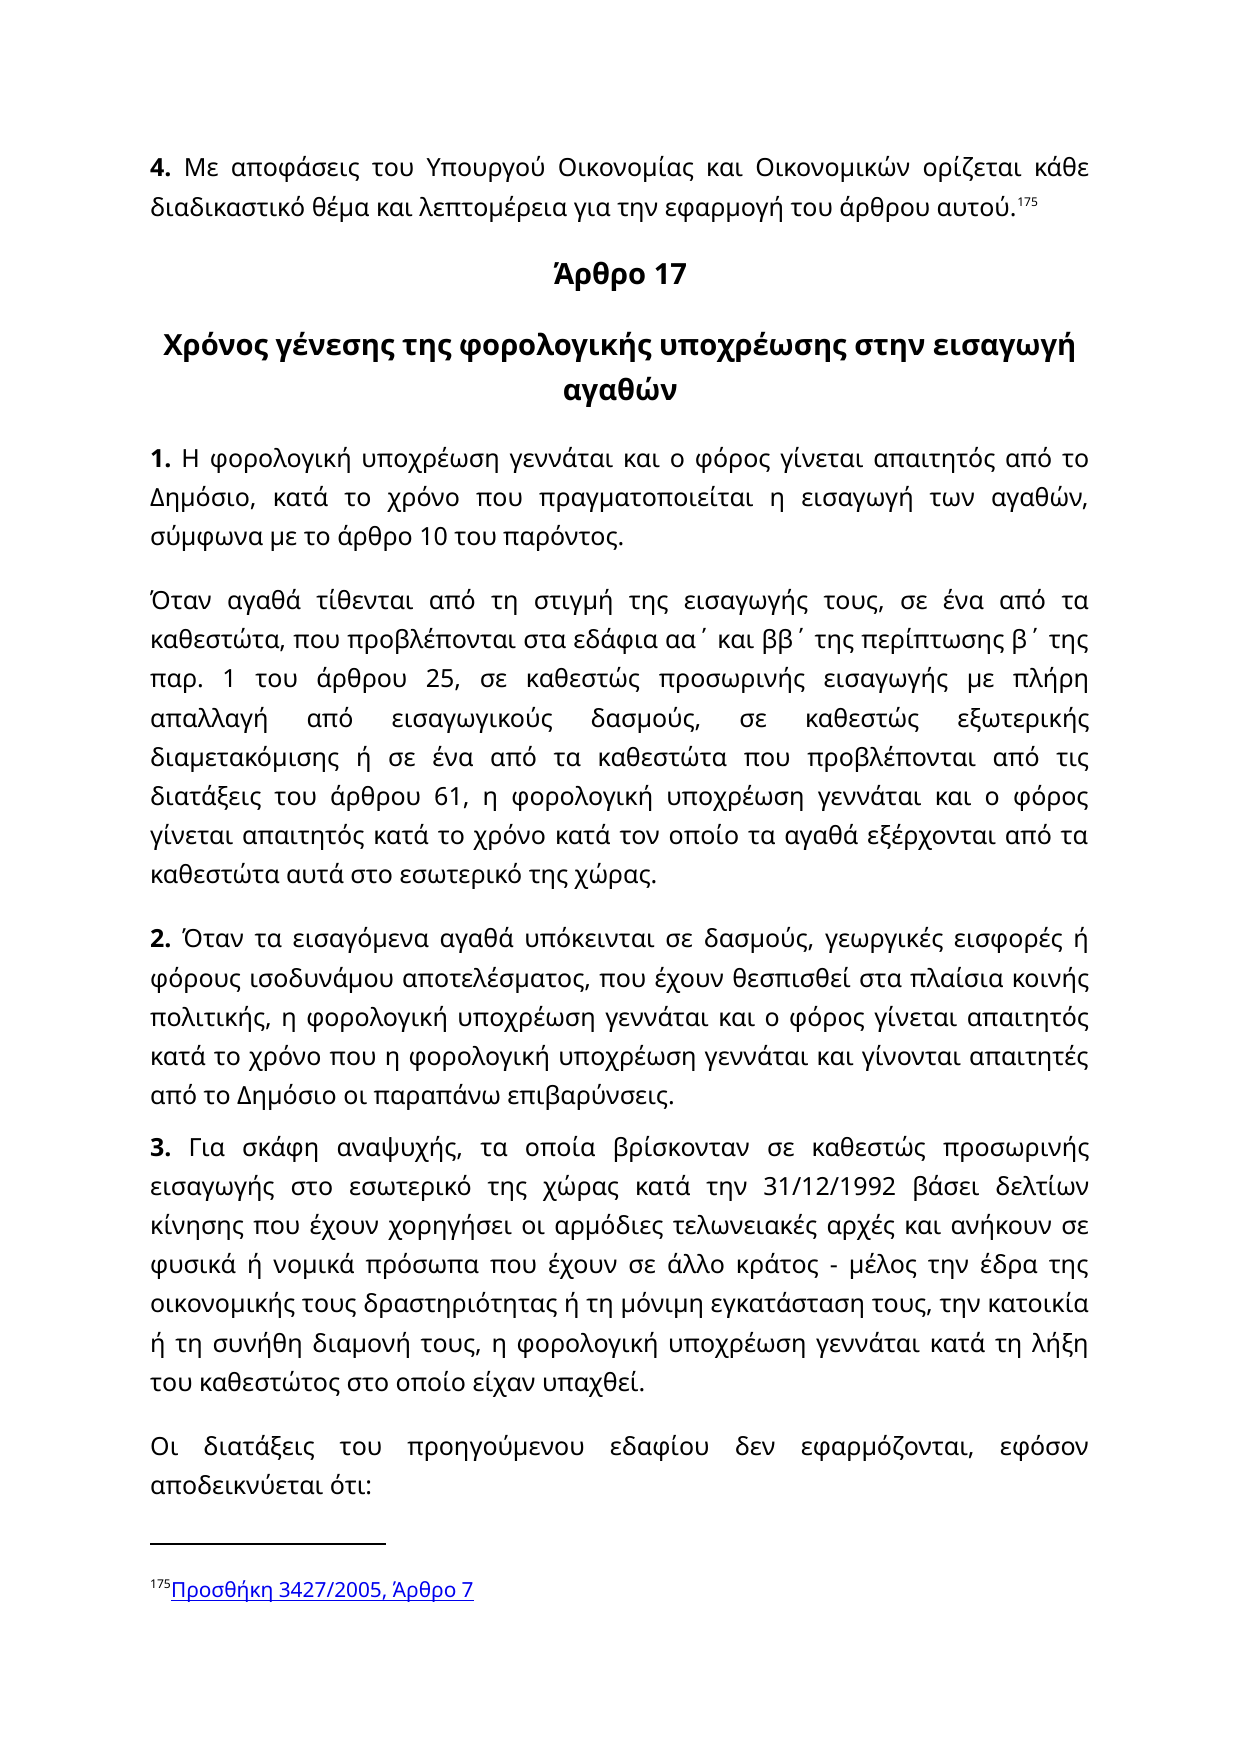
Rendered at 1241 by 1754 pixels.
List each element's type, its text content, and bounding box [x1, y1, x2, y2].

subtitle Άρθρο 17 [150, 253, 1090, 293]
text 4. Με αποφάσεις του Υπουργού Οικονομίας και Οικονομικών ορίζεται κάθε διαδικαστικό θέμα και λεπτομέρεια για την εφαρμογή του άρθρου αυτού. [150, 150, 1090, 223]
text 2. Όταν τα εισαγόμενα αγαθά υπόκεινται σε δασμούς, γεωργικές εισφορές ή φόρους ισοδυνάμου αποτελέσματος, που έχουν θεσπισθεί στα πλαίσια κοινής πολιτικής, η φορολογική υποχρέωση γεννάται και ο φόρος γίνεται απαιτητός κατά το χρόνο που η φορολογική υποχρέωση γεννάται και γίνονται απαιτητές από το Δημόσιο οι παραπάνω επιβαρύνσεις. [150, 921, 1090, 1112]
text 1. Η φορολογική υποχρέωση γεννάται και ο φόρος γίνεται απαιτητός από το Δημόσιο, κατά το χρόνο που πραγματοποιείται η εισαγωγή των αγαθών, σύμφωνα με το άρθρο 10 του παρόντος. [150, 440, 1090, 553]
text Οι διατάξεις του προηγούμενου εδαφίου δεν εφαρμόζονται, εφόσον αποδεικνύεται ότι: [150, 1428, 1090, 1502]
text 3. Για σκάφη αναψυχής, τα οποία βρίσκονταν σε καθεστώς προσωρινής εισαγωγής στο εσωτερικό της χώρας κατά την 31/12/1992 βάσει δελτίων κίνησης που έχουν χορηγήσει οι αρμόδιες τελωνειακές αρχές και ανήκουν σε φυσικά ή νομικά πρόσωπα που έχουν σε άλλο κράτος - μέλος την έδρα της οικονομικής τους δραστηριότητας ή τη μόνιμη εγκατάσταση τους, την κατοικία ή τη συνήθη διαμονή τους, η φορολογική υποχρέωση γεννάται κατά τη λήξη του καθεστώτος στο οποίο είχαν υπαχθεί. [150, 1129, 1090, 1398]
text Όταν αγαθά τίθενται από τη στιγμή της εισαγωγής τους, σε ένα από τα καθεστώτα, που προβλέπονται στα εδάφια αα΄ και ββ΄ της περίπτωσης β΄ της παρ. 1 του άρθρου 25, σε καθεστώς προσωρινής εισαγωγής με πλήρη απαλλαγή από εισαγωγικούς δασμούς, σε καθεστώς εξωτερικής διαμετακόμισης ή σε ένα από τα καθεστώτα που προβλέπονται από τις διατάξεις του άρθρου 61, η φορολογική υποχρέωση γεννάται και ο φόρος γίνεται απαιτητός κατά το χρόνο κατά τον οποίο τα αγαθά εξέρχονται από τα καθεστώτα αυτά στο εσωτερικό της χώρας. [150, 583, 1090, 891]
subtitle Χρόνος γένεσης της φορολογικής υποχρέωσης στην εισαγωγή αγαθών [150, 324, 1090, 409]
text Προσθήκη 3427/2005, Άρθρο 7 [150, 1576, 1090, 1604]
